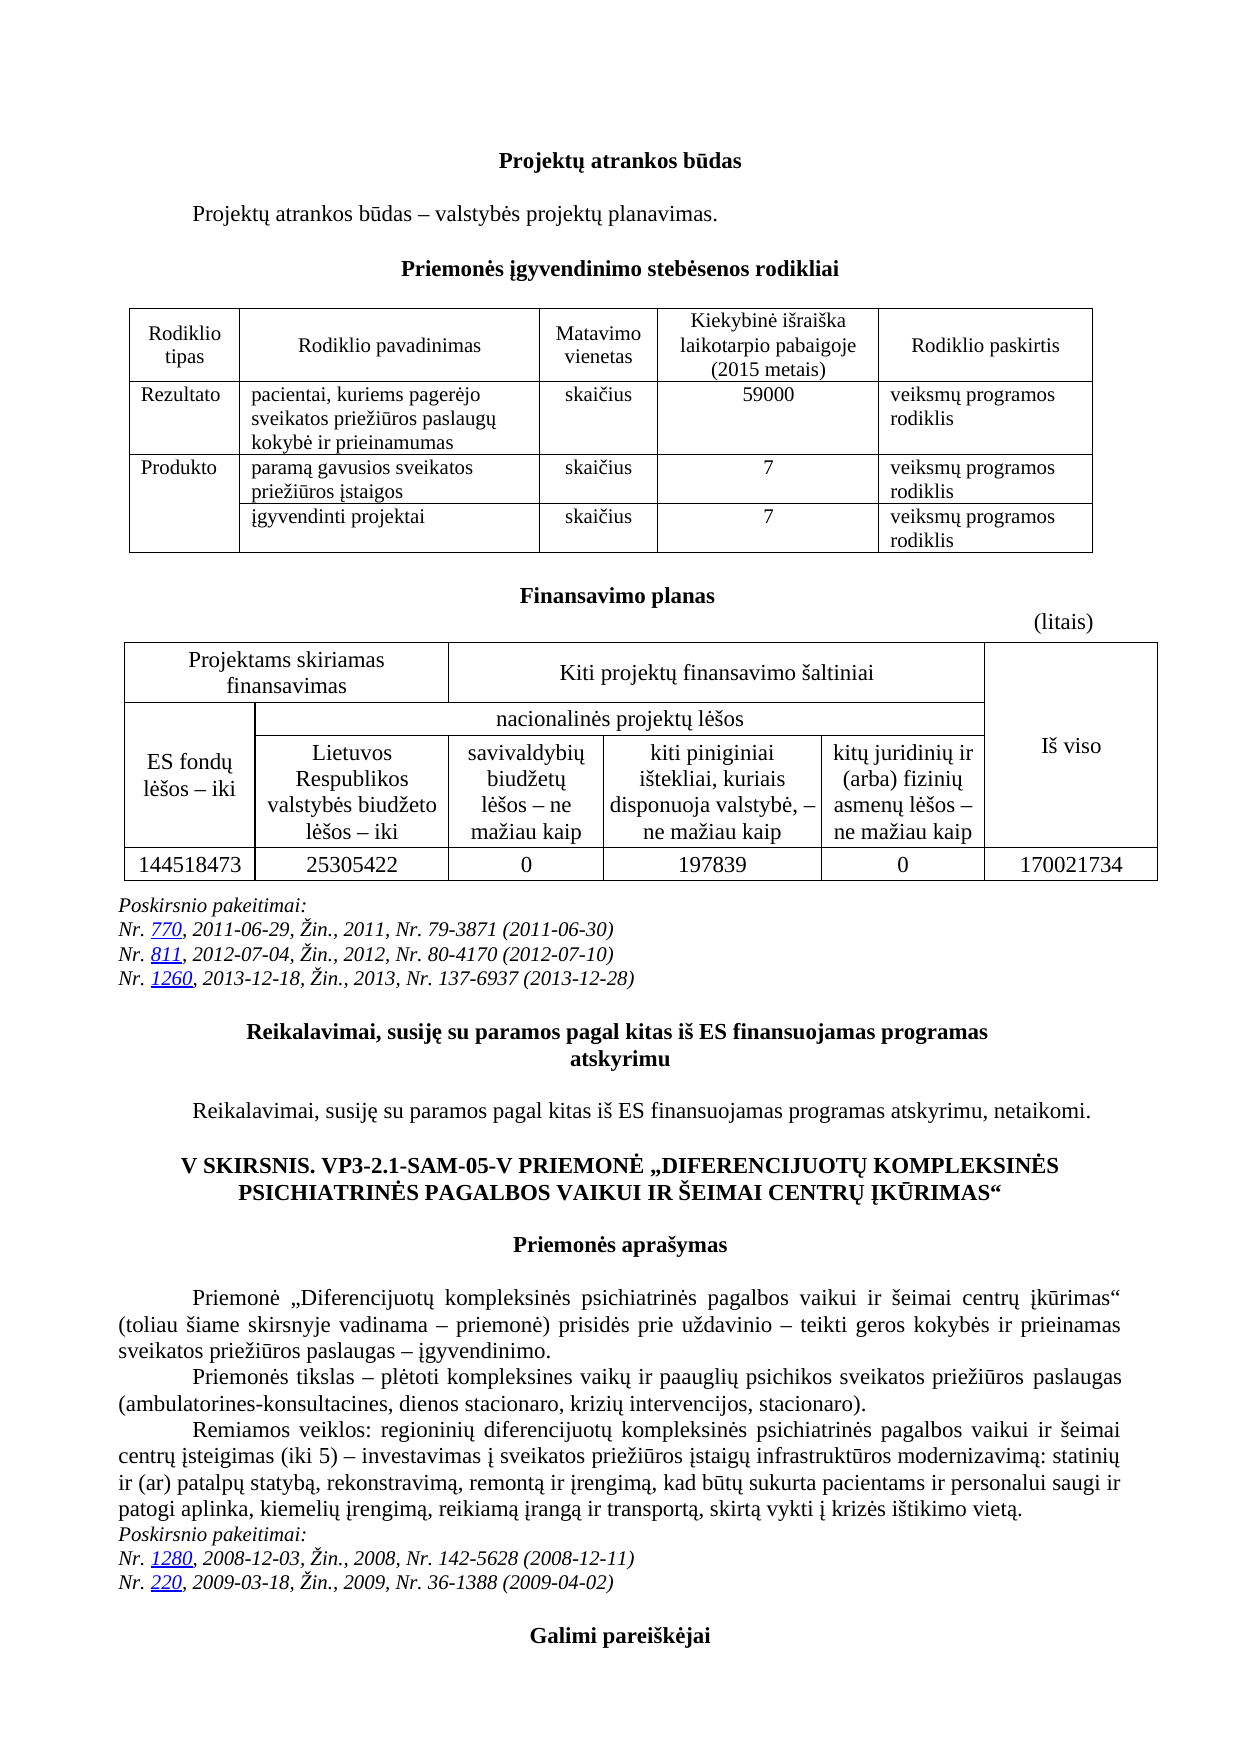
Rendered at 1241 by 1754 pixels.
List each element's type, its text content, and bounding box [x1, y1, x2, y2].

table_cell Rezultato [130, 382, 239, 454]
text Nr. 770, 2011-06-29, Žin., 2011, Nr. 79-3871 (2011-06-30) [118, 917, 1122, 941]
text Projektų atrankos būdas – valstybės projektų planavimas. [118, 199, 1122, 226]
table_cell Lietuvos Respublikos valstybės biudžeto lėšos – iki [256, 736, 448, 847]
table_cell ES fondų lėšos – iki [125, 703, 254, 847]
table_cell skaičius [540, 504, 657, 552]
text Finansavimo planas [118, 582, 1122, 608]
text Reikalavimai, susiję su paramos pagal kitas iš ES finansuojamas programas atskyrimu [118, 1018, 1122, 1071]
text Priemonė „Diferencijuotų kompleksinės psichiatrinės pagalbos vaikui ir šeimai centrų įkūrimas“ (toliau šiame skirsnyje vadinama – priemonė) prisidės prie uždavinio – teikti geros kokybės ir prieinamas sveikatos priežiūros paslaugas – įgyvendinimo. [118, 1284, 1122, 1363]
table_cell 7 [658, 504, 878, 552]
text Projektų atrankos būdas [118, 147, 1122, 173]
table_cell savivaldybių biudžetų lėšos – ne mažiau kaip [449, 736, 603, 847]
text Nr. 220, 2009-03-18, Žin., 2009, Nr. 36-1388 (2009-04-02) [118, 1569, 1122, 1594]
table_cell 0 [449, 848, 603, 880]
text Priemonės tikslas – plėtoti kompleksines vaikų ir paauglių psichikos sveikatos priežiūros paslaugas (ambulatorines-konsultacines, dienos stacionaro, krizių intervencijos, stacionaro). [118, 1363, 1122, 1416]
table_cell 59000 [658, 382, 878, 454]
text Nr. 1280, 2008-12-03, Žin., 2008, Nr. 142-5628 (2008-12-11) [118, 1546, 1122, 1569]
table_header Kiti projektų finansavimo šaltiniai [449, 643, 984, 702]
table_cell kitų juridinių ir (arba) fizinių asmenų lėšos – ne mažiau kaip [822, 736, 984, 847]
table_cell kiti piniginiai ištekliai, kuriais disponuoja valstybė, – ne mažiau kaip [604, 736, 821, 847]
text V SKIRSNIS. VP3-2.1-SAM-05-V PRIEMONĖ „DIFERENCIJUOTŲ KOMPLEKSINĖS PSICHIATRINĖS PAGALBOS VAIKUI IR ŠEIMAI CENTRŲ ĮKŪRIMAS“ [118, 1152, 1122, 1205]
table_cell 25305422 [256, 848, 448, 880]
text Nr. 1260, 2013-12-18, Žin., 2013, Nr. 137-6937 (2013-12-28) [118, 966, 1122, 989]
table_header Kiekybinė išraiška laikotarpio pabaigoje (2015 metais) [658, 309, 878, 381]
table_header Rodiklio paskirtis [879, 309, 1092, 381]
table_cell Produkto [130, 455, 239, 552]
table_cell įgyvendinti projektai [240, 504, 539, 552]
table_cell paramą gavusios sveikatos priežiūros įstaigos [240, 455, 539, 503]
table_cell pacientai, kuriems pagerėjo sveikatos priežiūros paslaugų kokybė ir prieinamumas [240, 382, 539, 454]
table_cell skaičius [540, 455, 657, 503]
text Remiamos veiklos: regioninių diferencijuotų kompleksinės psichiatrinės pagalbos vaikui ir šeimai centrų įsteigimas (iki 5) – investavimas į sveikatos priežiūros įstaigų infrastruktūros modernizavimą: statinių ir (ar) patalpų statybą, rekonstravimą, remontą ir įrengimą, kad būtų sukurta pacientams ir personalui saugi ir patogi aplinka, kiemelių įrengimą, reikiamą įrangą ir transportą, skirtą vykti į krizės ištikimo vietą. [118, 1416, 1122, 1521]
table_cell skaičius [540, 382, 657, 454]
table_cell veiksmų programos rodiklis [879, 382, 1092, 454]
table_header Rodiklio tipas [130, 309, 239, 381]
table_cell nacionalinės projektų lėšos [256, 703, 984, 735]
table_cell 197839 [604, 848, 821, 880]
table_cell 7 [658, 455, 878, 503]
table_cell 144518473 [125, 848, 254, 880]
table_cell veiksmų programos rodiklis [879, 504, 1092, 552]
text Galimi pareiškėjai [118, 1622, 1122, 1649]
table_header Rodiklio pavadinimas [240, 309, 539, 381]
table_cell veiksmų programos rodiklis [879, 455, 1092, 503]
table_cell 170021734 [985, 848, 1157, 880]
table_header Iš viso [985, 643, 1157, 847]
text (litais) [118, 608, 1122, 635]
table_header Matavimo vienetas [540, 309, 657, 381]
table_header Projektams skiriamas finansavimas [125, 643, 448, 702]
text Reikalavimai, susiję su paramos pagal kitas iš ES finansuojamas programas atskyrimu, netaikomi. [118, 1097, 1122, 1124]
text Poskirsnio pakeitimai: [118, 1521, 1122, 1546]
text Nr. 811, 2012-07-04, Žin., 2012, Nr. 80-4170 (2012-07-10) [118, 941, 1122, 966]
table_cell 0 [822, 848, 984, 880]
text Priemonės įgyvendinimo stebėsenos rodikliai [118, 255, 1122, 281]
text Priemonės aprašymas [118, 1232, 1122, 1258]
text Poskirsnio pakeitimai: [118, 893, 1122, 917]
